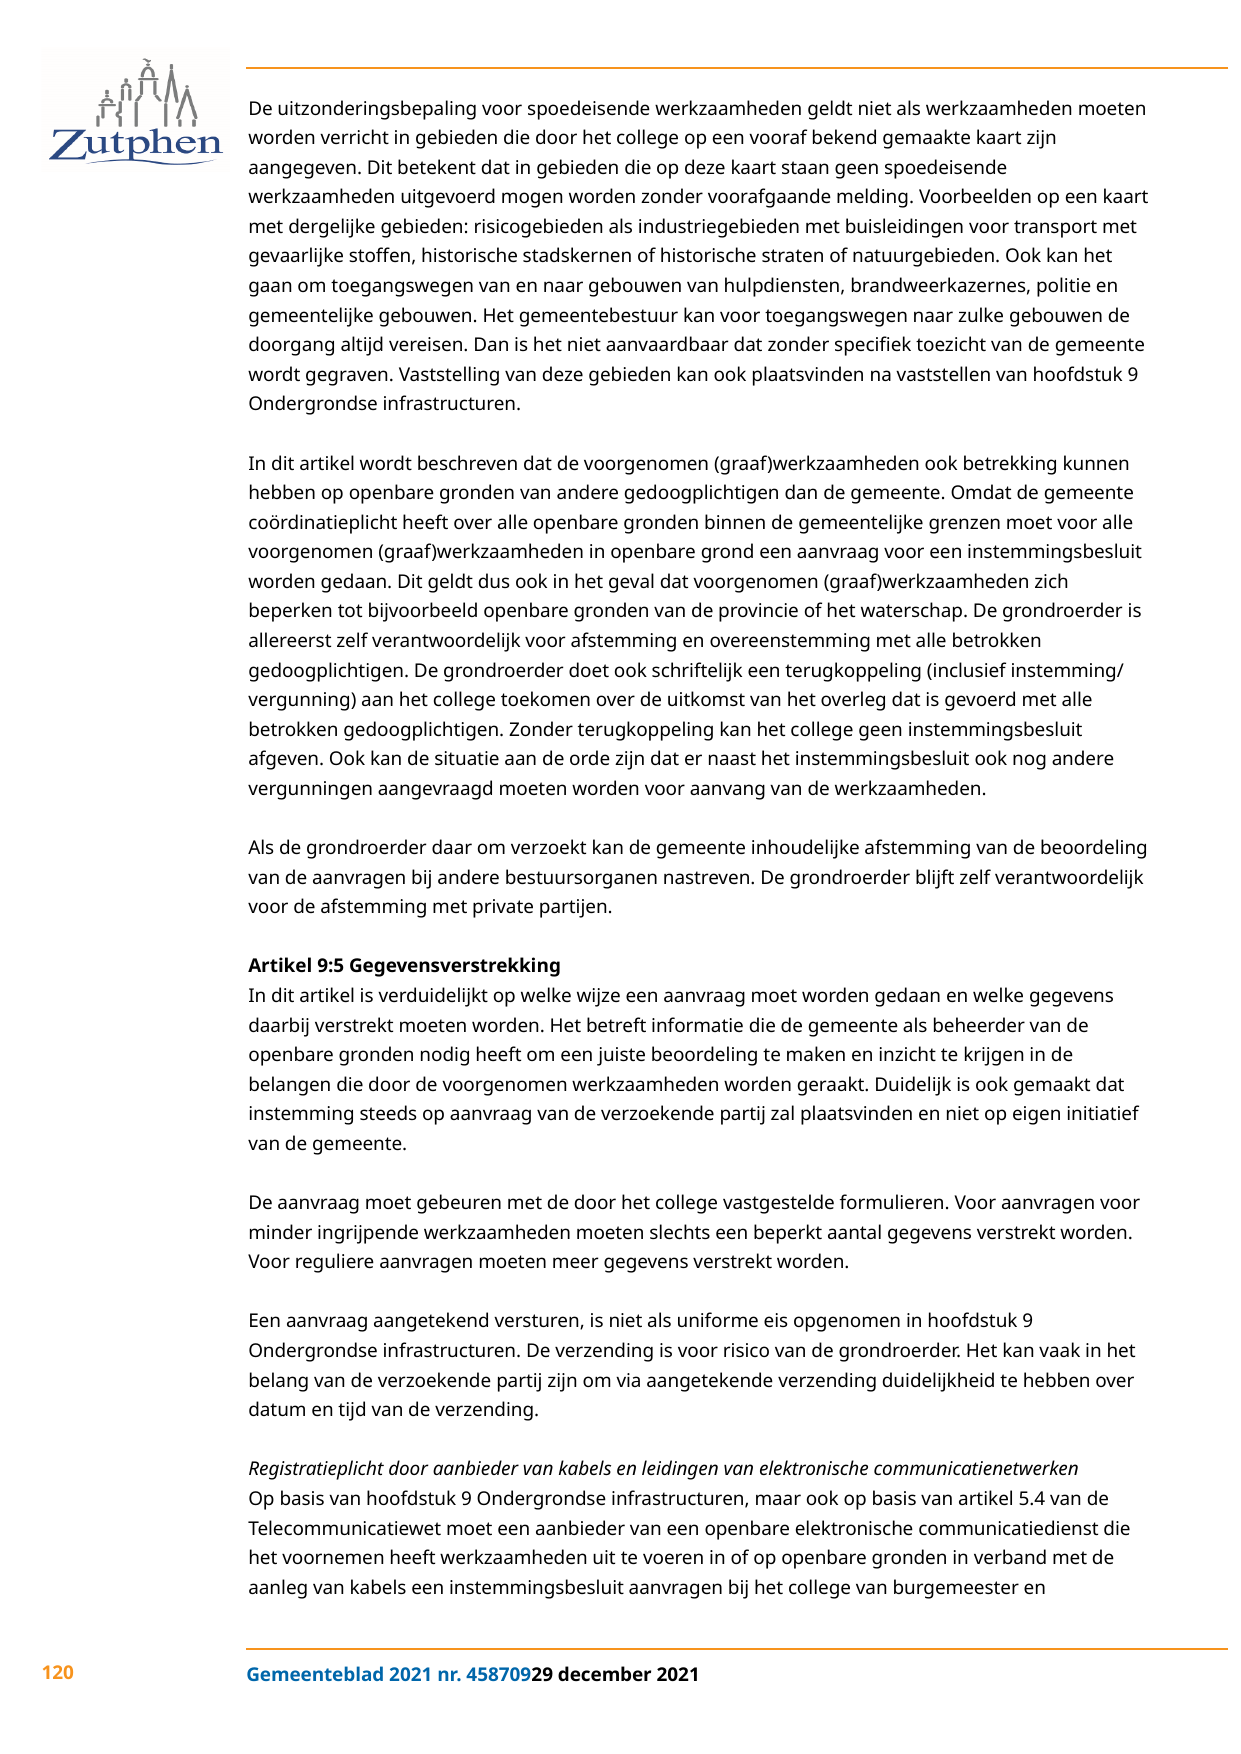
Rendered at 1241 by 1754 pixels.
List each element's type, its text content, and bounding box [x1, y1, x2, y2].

text In dit artikel is verduidelijkt op welke wijze een aanvraag moet worden gedaan en welke gegevens daarbij verstrekt moeten worden. Het betreft informatie die de gemeente als beheerder van de openbare gronden nodig heeft om een juiste beoordeling te maken en inzicht te krijgen in de belangen die door de voorgenomen werkzaamheden worden geraakt. Duidelijk is ook gemaakt dat instemming steeds op aanvraag van de verzoekende partij zal plaatsvinden en niet op eigen initiatief van de gemeente. [248, 982, 1152, 1156]
text De uitzonderingsbepaling voor spoedeisende werkzaamheden geldt niet als werkzaamheden moeten worden verricht in gebieden die door het college op een vooraf bekend gemaakte kaart zijn aangegeven. Dit betekent dat in gebieden die op deze kaart staan geen spoedeisende werkzaamheden uitgevoerd mogen worden zonder voorafgaande melding. Voorbeelden op een kaart met dergelijke gebieden: risicogebieden als industriegebieden met buisleidingen voor transport met gevaarlijke stoffen, historische stadskernen of historische straten of natuurgebieden. Ook kan het gaan om toegangswegen van en naar gebouwen van hulpdiensten, brandweerkazernes, politie en gemeentelijke gebouwen. Het gemeentebestuur kan voor toegangswegen naar zulke gebouwen de doorgang altijd vereisen. Dan is het niet aanvaardbaar dat zonder specifiek toezicht van de gemeente wordt gegraven. Vaststelling van deze gebieden kan ook plaatsvinden na vaststellen van hoofdstuk 9 Ondergrondse infrastructuren. [248, 95, 1152, 416]
text Als de grondroerder daar om verzoekt kan de gemeente inhoudelijke afstemming van de beoordeling van de aanvragen bij andere bestuursorganen nastreven. De grondroerder blijft zelf verantwoordelijk voor de afstemming met private partijen. [248, 834, 1152, 919]
text Een aanvraag aangetekend versturen, is niet als uniforme eis opgenomen in hoofdstuk 9 Ondergrondse infrastructuren. De verzending is voor risico van de grondroerder. Het kan vaak in het belang van de verzoekende partij zijn om via aangetekende verzending duidelijkheid te hebben over datum en tijd van de verzending. [248, 1308, 1152, 1422]
picture [41, 47, 231, 172]
text In dit artikel wordt beschreven dat de voorgenomen (graaf)werkzaamheden ook betrekking kunnen hebben op openbare gronden van andere gedoogplichtigen dan de gemeente. Omdat de gemeente coördinatieplicht heeft over alle openbare gronden binnen de gemeentelijke grenzen moet voor alle voorgenomen (graaf)werkzaamheden in openbare grond een aanvraag voor een instemmingsbesluit worden gedaan. Dit geldt dus ook in het geval dat voorgenomen (graaf)werkzaamheden zich beperken tot bijvoorbeeld openbare gronden van de provincie of het waterschap. De grondroerder is allereerst zelf verantwoordelijk voor afstemming en overeenstemming met alle betrokken gedoogplichtigen. De grondroerder doet ook schriftelijk een terugkoppeling (inclusief instemming/ vergunning) aan het college toekomen over de uitkomst van het overleg dat is gevoerd met alle betrokken gedoogplichtigen. Zonder terugkoppeling kan het college geen instemmingsbesluit afgeven. Ook kan de situatie aan de orde zijn dat er naast het instemmingsbesluit ook nog andere vergunningen aangevraagd moeten worden voor aanvang van de werkzaamheden. [248, 450, 1152, 801]
text Registratieplicht door aanbieder van kabels en leidingen van elektronische communicatienetwerken [248, 1456, 1152, 1481]
text Op basis van hoofdstuk 9 Ondergrondse infrastructuren, maar ook op basis van artikel 5.4 van de Telecommunicatiewet moet een aanbieder van een openbare elektronische communicatiedienst die het voornemen heeft werkzaamheden uit te voeren in of op openbare gronden in verband met de aanleg van kabels een instemmingsbesluit aanvragen bij het college van burgemeester en [248, 1485, 1152, 1600]
text Artikel 9:5 Gegevensverstrekking [248, 953, 1152, 978]
text De aanvraag moet gebeuren met de door het college vastgestelde formulieren. Voor aanvragen voor minder ingrijpende werkzaamheden moeten slechts een beperkt aantal gegevens verstrekt worden. Voor reguliere aanvragen moeten meer gegevens verstrekt worden. [248, 1189, 1152, 1274]
